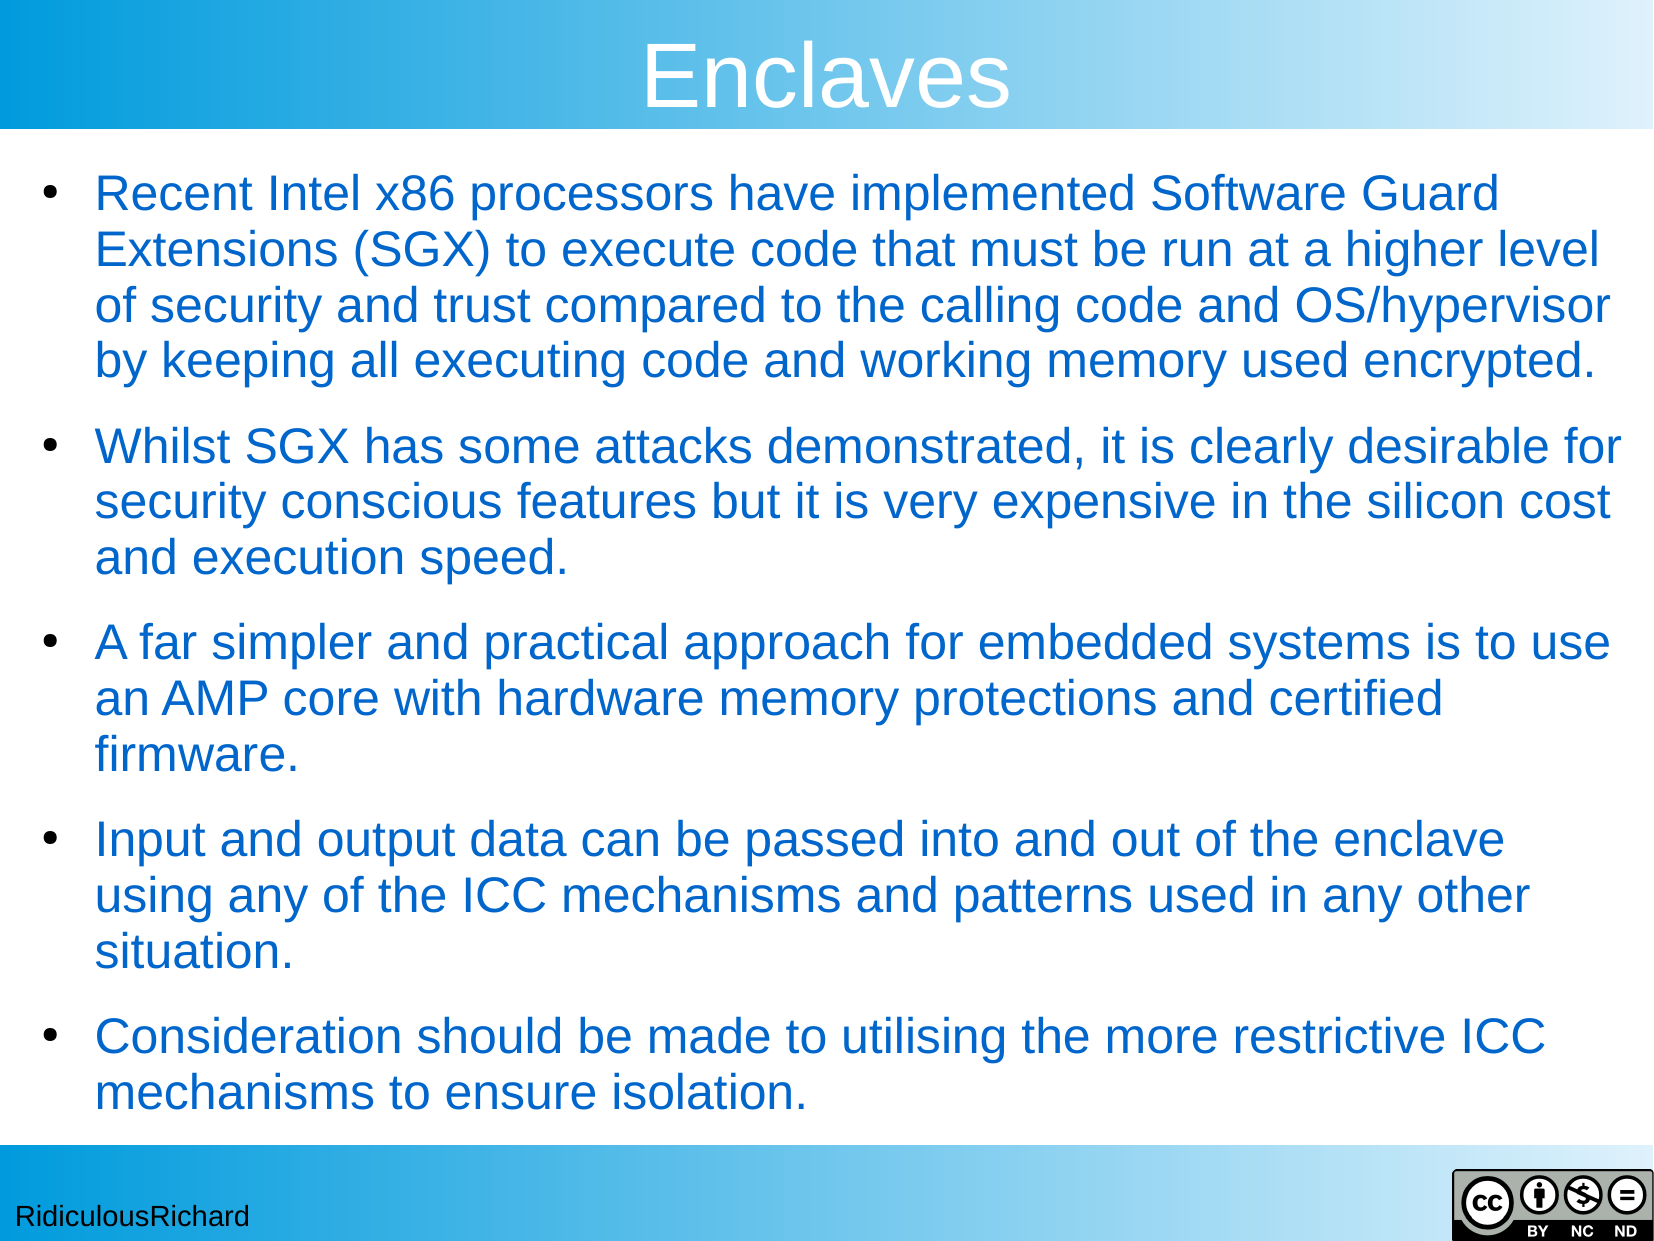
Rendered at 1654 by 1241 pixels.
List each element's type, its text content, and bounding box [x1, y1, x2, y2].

list Recent Intel x86 processors have implemented Software Guard Extensions (SGX) to execute code that must be run at a higher level of security and trust compared to the calling code and OS/hypervisor by keeping all executing code and working memory used encrypted. Whilst SGX has some attacks demonstrated, it is clearly desirable for security conscious features but it is very expensive in the silicon cost and execution speed. A far simpler and practical approach for embedded systems is to use an AMP core with hardware memory protections and certified firmware. Input and output data can be passed into and out of the enclave using any of the ICC mechanisms and patterns used in any other situation. Consideration should be made to utilising the more restrictive ICC mechanisms to ensure isolation. [23, 165, 1630, 1123]
picture [1452, 1169, 1654, 1241]
title Enclaves [82, 23, 1571, 129]
